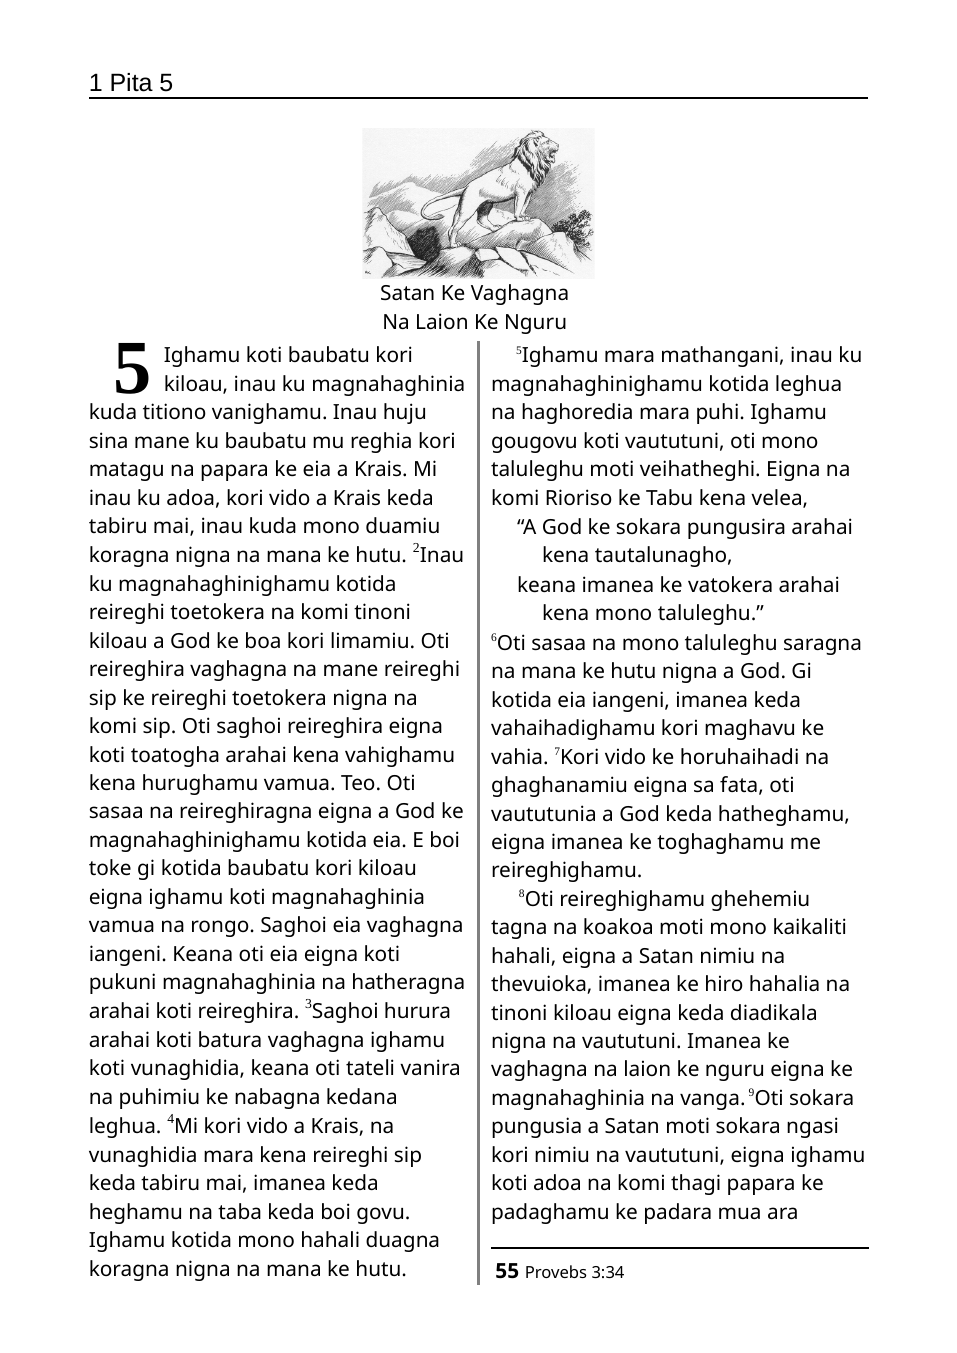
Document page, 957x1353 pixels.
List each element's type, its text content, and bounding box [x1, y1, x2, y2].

text keana imanea ke vatokera arahai kena mono taluleghu.” [517, 569, 867, 627]
text 6Oti sasaa na mono taluleghu saragna na mana ke hutu nigna a God. Gi kotida eia iangeni, imanea keda vahaihadighamu kori maghavu ke vahia. 7Kori vido ke horuhaihadi na ghaghanamiu eigna sa fata, oti vaututunia a God keda hatheghamu, eigna imanea ke toghaghamu me reireghighamu. [491, 628, 868, 884]
text 5Ighamu mara mathangani, inau ku magnahaghinighamu kotida leghua na haghoredia mara puhi. Ighamu gougovu koti vaututuni, oti mono taluleghu moti veihatheghi. Eigna na komi Rioriso ke Tabu kena velea, [491, 128, 868, 511]
text 5 1Ighamu koti baubatu kori kiloau, inau ku magnahaghinia kuda titiono vanighamu. Inau huju sina mane ku baubatu mu reghia kori matagu na papara ke eia a Krais. Mi inau ku adoa, kori vido a Krais keda tabiru mai, inau kuda mono duamiu koragna nigna na mana ke hutu. 2Inau ku magnahaghinighamu kotida reireghi toetokera na komi tinoni kiloau a God ke boa kori limamiu. Oti reireghira vaghagna na mane reireghi sip ke reireghi toetokera nigna na komi sip. Oti saghoi reireghira eigna koti toatogha arahai kena vahighamu kena hurughamu vamua. Teo. Oti sasaa na reireghiragna eigna a God ke magnahaghinighamu kotida eia. E boi toke gi kotida baubatu kori kiloau eigna ighamu koti magnahaghinia vamua na rongo. Saghoi eia vaghagna iangeni. Keana oti eia eigna koti pukuni magnahaghinia na hatheragna arahai koti reireghira. 3Saghoi hurura arahai koti batura vaghagna ighamu koti vunaghidia, keana oti tateli vanira na puhimiu ke nabagna kedana leghua. 4Mi kori vido a Krais, na vunaghidia mara kena reireghi sip keda tabiru mai, imanea keda heghamu na taba keda boi govu. Ighamu kotida mono hahali duagna koragna nigna na mana ke hutu. [88, 128, 466, 1282]
text “A God ke sokara pungusira arahai kena tautalunagho, [517, 512, 867, 569]
picture [362, 128, 595, 279]
text Satan ke vaghagna na laion ke nguru [363, 279, 586, 339]
text 55 Provebs 3:34 [491, 1256, 868, 1284]
text 8Oti reireghighamu ghehemiu tagna na koakoa moti mono kaikaliti hahali, eigna a Satan nimiu na thevuioka, imanea ke hiro hahalia na tinoni kiloau eigna keda diadikala nigna na vaututuni. Imanea ke vaghagna na laion ke nguru eigna ke magnahaghinia na vanga. 9Oti sokara pungusia a Satan moti sokara ngasi kori nimiu na vaututuni, eigna ighamu koti adoa na komi thagi papara ke padaghamu ke padara mua ara [491, 884, 868, 1225]
